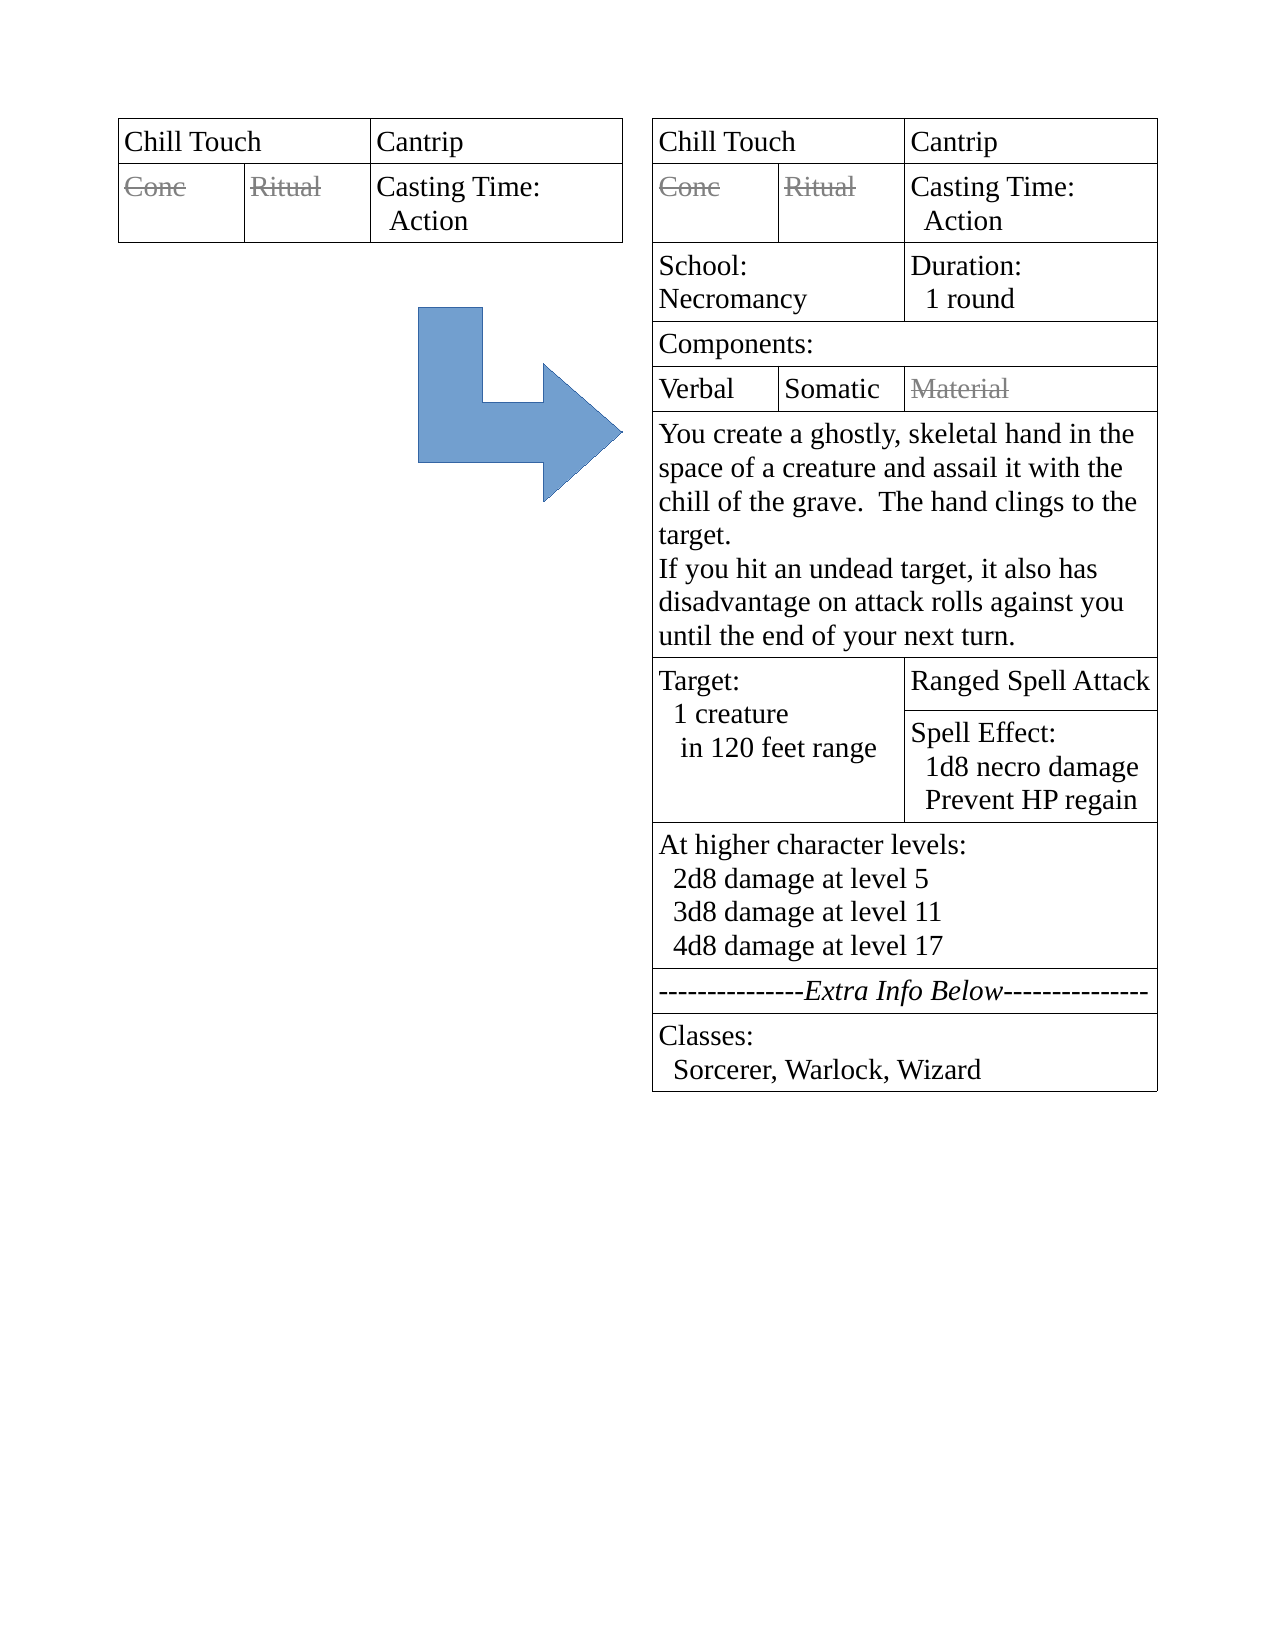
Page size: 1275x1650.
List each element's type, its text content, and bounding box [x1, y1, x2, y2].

table_cell Spell Effect: 1d8 necro damage Prevent HP regain [905, 711, 1157, 822]
table_cell Verbal [653, 367, 778, 411]
table_cell Target: 1 creature in 120 feet range [653, 658, 904, 822]
table_cell Duration: 1 round [905, 243, 1157, 321]
table_cell Casting Time: Action [905, 164, 1157, 242]
table_cell Conc [119, 164, 244, 242]
table_cell You create a ghostly, skeletal hand in the space of a creature and assail it with the chill of the grave. The hand clings to the target. If you hit an undead target, it also has disadvantage on attack rolls against you until the end of your next turn. [653, 412, 1157, 657]
table_cell Material [905, 367, 1157, 411]
table_cell ---------------Extra Info Below--------------- [653, 969, 1157, 1012]
table_cell Ritual [245, 164, 370, 242]
table_header Chill Touch [653, 119, 904, 163]
table_cell Somatic [779, 367, 904, 411]
table_header Chill Touch [119, 119, 370, 163]
table_header Cantrip [905, 119, 1157, 163]
table_cell At higher character levels: 2d8 damage at level 5 3d8 damage at level 11 4d8 damage at level 17 [653, 823, 1157, 967]
table_cell Ranged Spell Attack [905, 658, 1157, 709]
table_cell Classes: Sorcerer, Warlock, Wizard [653, 1014, 1157, 1091]
table_cell School: Necromancy [653, 243, 904, 321]
table_cell Ritual [779, 164, 904, 242]
table_cell Components: [653, 322, 1157, 366]
table_header Cantrip [371, 119, 622, 163]
table_cell Casting Time: Action [371, 164, 622, 242]
table_cell Conc [653, 164, 778, 242]
